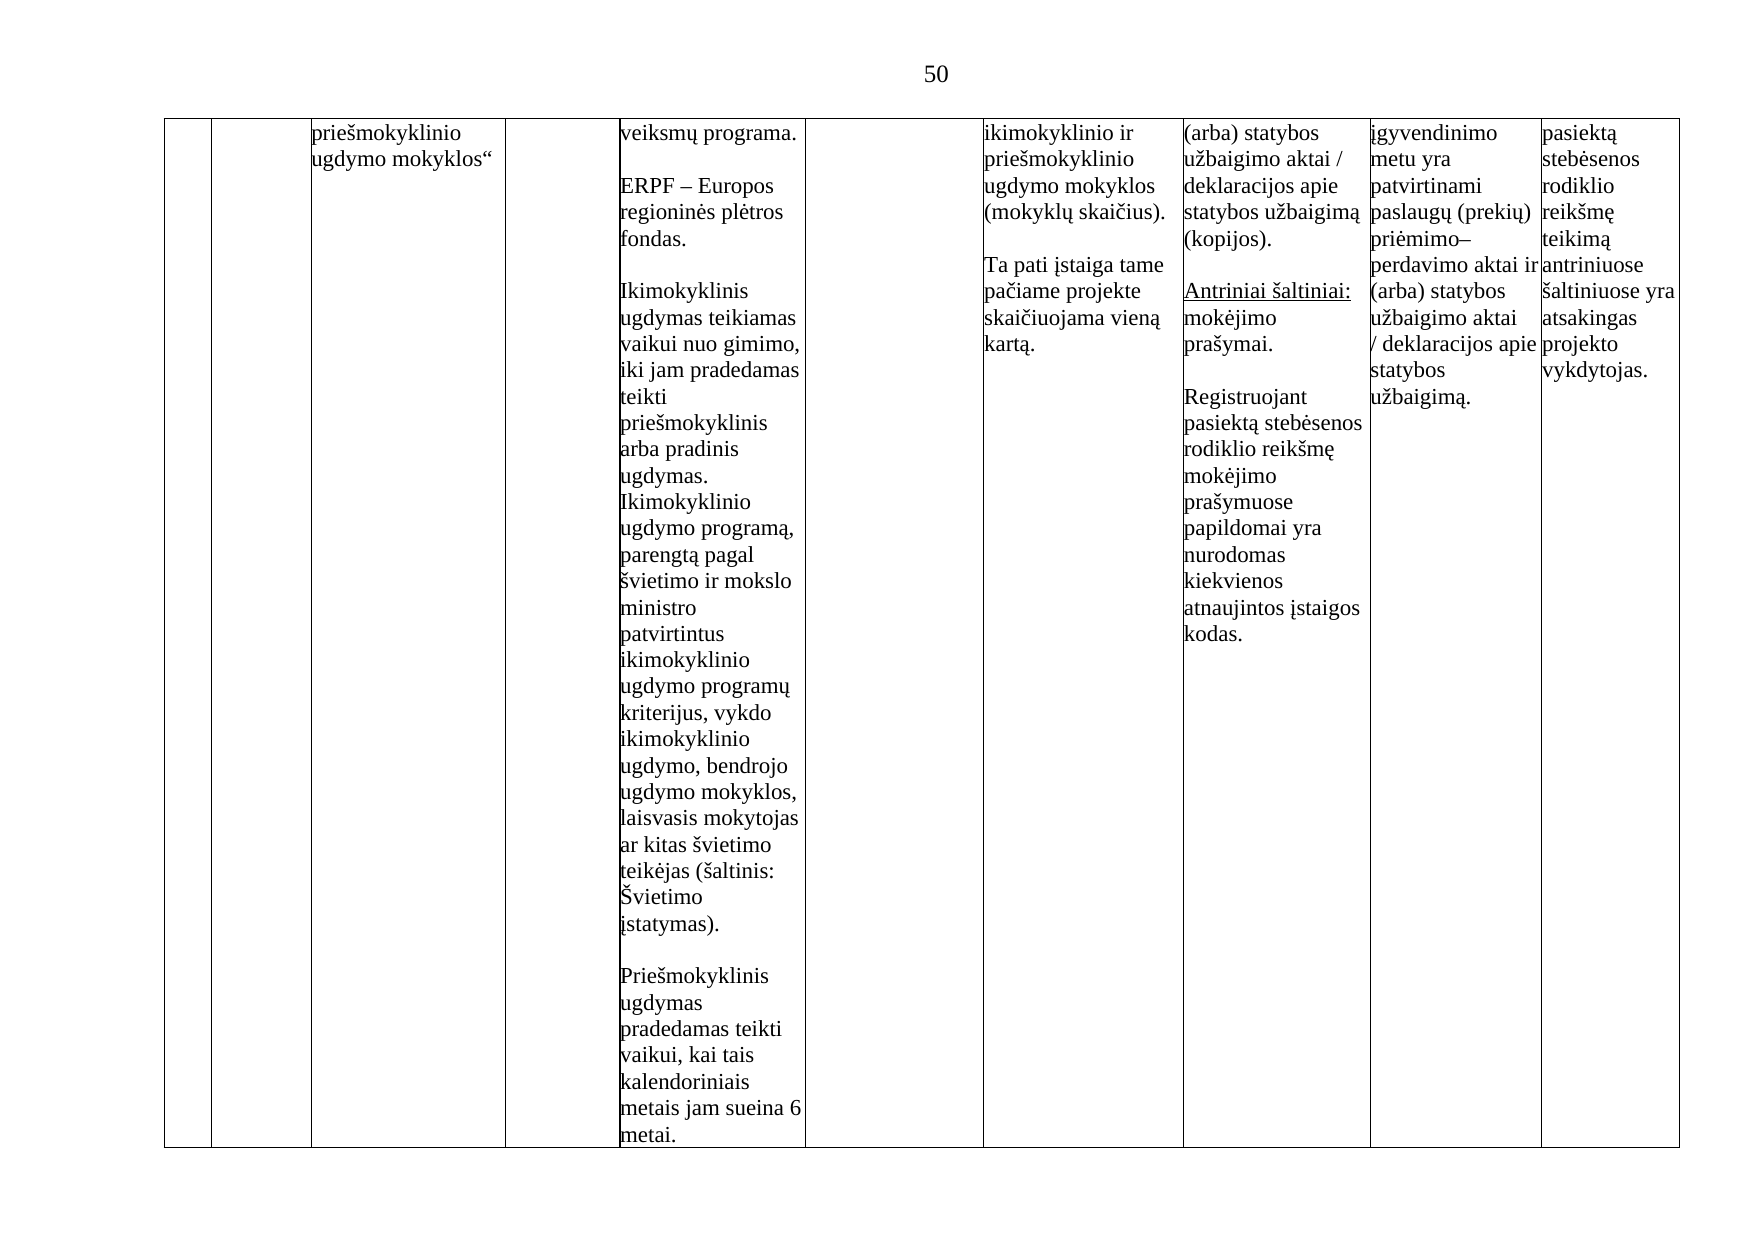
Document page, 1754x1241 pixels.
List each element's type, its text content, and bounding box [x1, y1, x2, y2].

table_cell [165, 119, 211, 1147]
table_cell [212, 119, 311, 1147]
table_cell ikimokyklinio ir priešmokyklinio ugdymo mokyklos (mokyklų skaičius). Ta pati įstaiga tame pačiame projekte skaičiuojama vieną kartą. [984, 119, 1183, 1147]
table_cell priešmokyklinio ugdymo mokyklos“ [312, 119, 505, 1147]
table_cell (arba) statybos užbaigimo aktai / deklaracijos apie statybos užbaigimą (kopijos). Antriniai šaltiniai: mokėjimo prašymai. Registruojant pasiektą stebėsenos rodiklio reikšmę mokėjimo prašymuose papildomai yra nurodomas kiekvienos atnaujintos įstaigos kodas. [1184, 119, 1370, 1147]
table_cell [806, 119, 983, 1147]
table_cell pasiektą stebėsenos rodiklio reikšmę teikimą antriniuose šaltiniuose yra atsakingas projekto vykdytojas. [1542, 119, 1679, 1147]
table_cell veiksmų programa. ERPF – Europos regioninės plėtros fondas. Ikimokyklinis ugdymas teikiamas vaikui nuo gimimo, iki jam pradedamas teikti priešmokyklinis arba pradinis ugdymas. Ikimokyklinio ugdymo programą, parengtą pagal švietimo ir mokslo ministro patvirtintus ikimokyklinio ugdymo programų kriterijus, vykdo ikimokyklinio ugdymo, bendrojo ugdymo mokyklos, laisvasis mokytojas ar kitas švietimo teikėjas (šaltinis: Švietimo įstatymas). Priešmokyklinis ugdymas pradedamas teikti vaikui, kai tais kalendoriniais metais jam sueina 6 metai. [621, 119, 805, 1147]
table_cell įgyvendinimo metu yra patvirtinami paslaugų (prekių) priėmimo–perdavimo aktai ir (arba) statybos užbaigimo aktai / deklaracijos apie statybos užbaigimą. [1371, 119, 1541, 1147]
table_cell [506, 119, 619, 1147]
